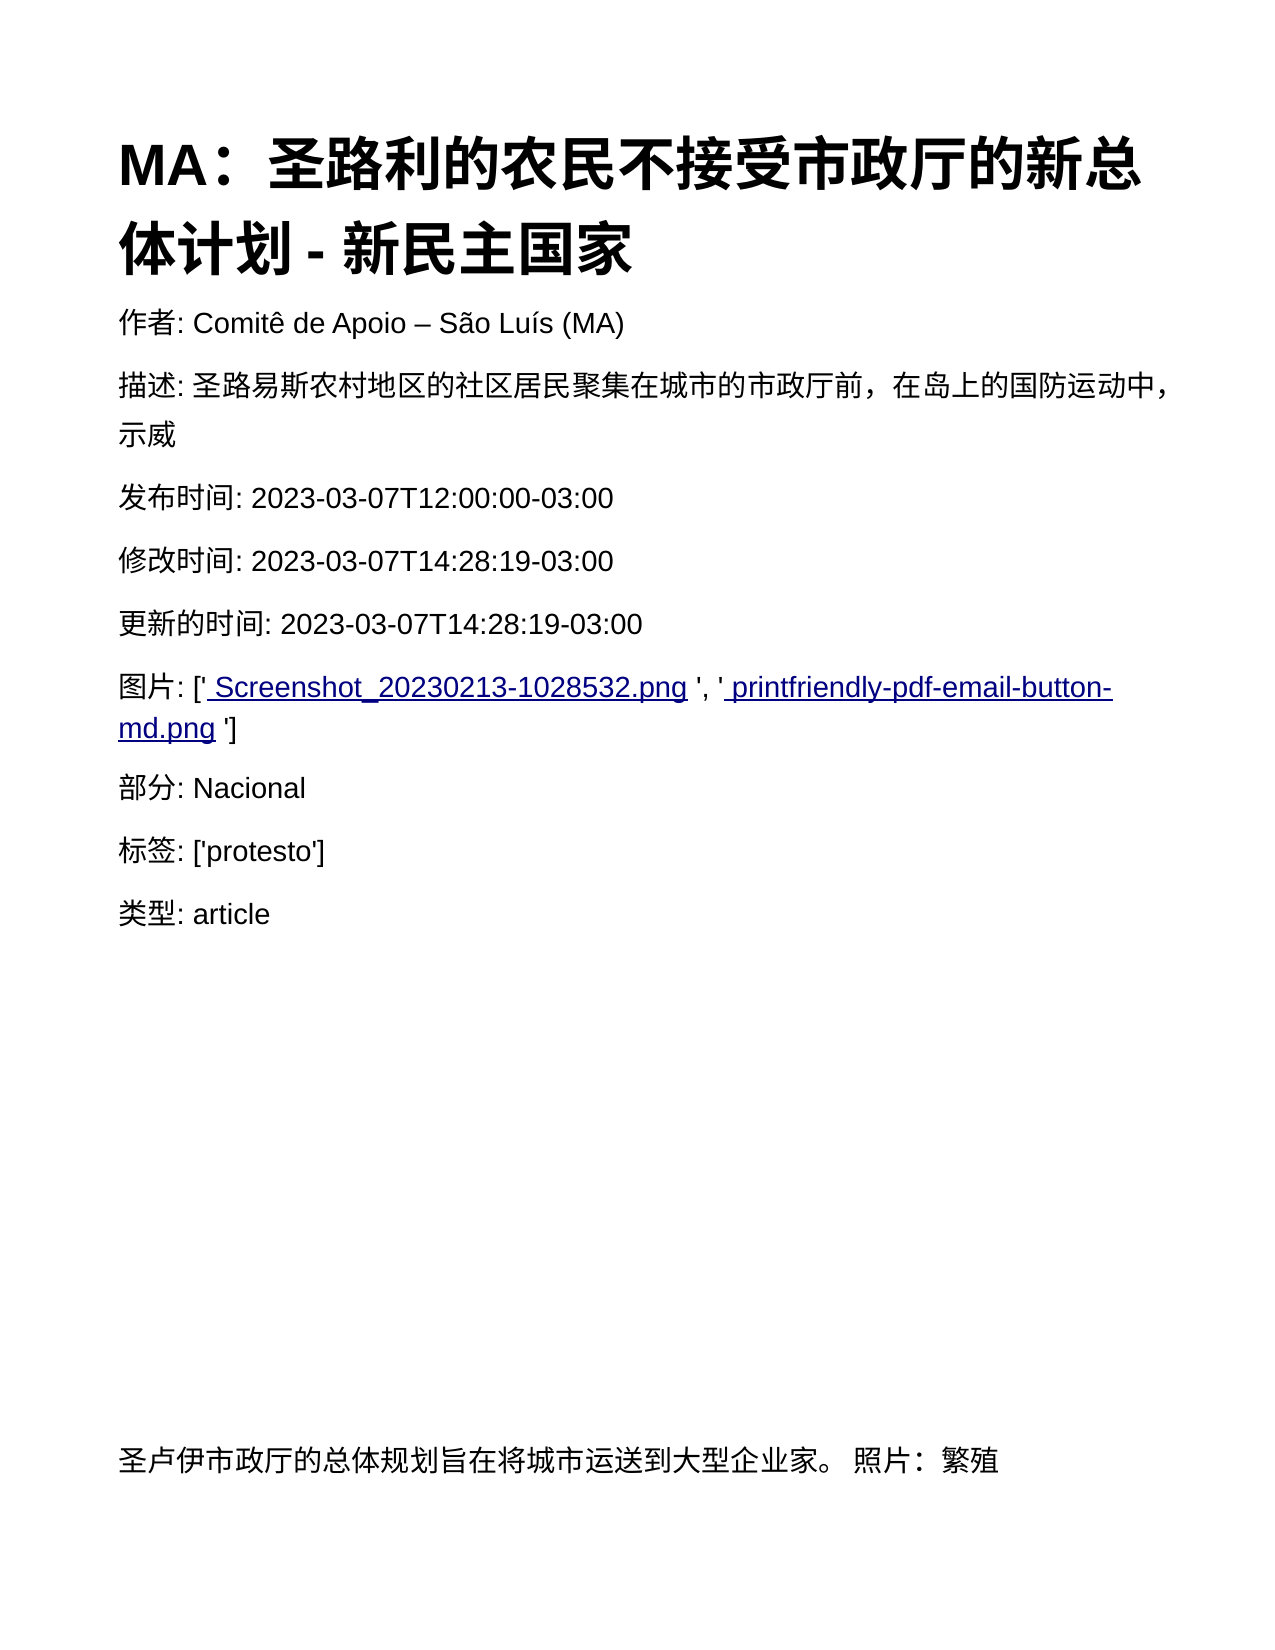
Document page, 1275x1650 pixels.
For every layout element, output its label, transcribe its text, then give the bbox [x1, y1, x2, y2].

text 修改时间: 2023-03-07T14:28:19-03:00 [118, 537, 1157, 580]
text 描述: 圣路易斯农村地区的社区居民聚集在城市的市政厅前，在岛上的国防运动中，示威 [118, 363, 1157, 453]
text 图片: [' Screenshot_20230213-1028532.png ', ' printfriendly-pdf-email-button-md.png '] [118, 664, 1157, 744]
text 部分: Nacional [118, 764, 1157, 806]
text 更新的时间: 2023-03-07T14:28:19-03:00 [118, 601, 1157, 643]
text 类型: article [118, 890, 1157, 933]
text 发布时间: 2023-03-07T12:00:00-03:00 [118, 474, 1157, 517]
text 作者: Comitê de Apoio – São Luís (MA) [118, 299, 1157, 342]
subtitle MA：圣路利的农民不接受市政厅的新总体计划 - 新民主国家 [118, 118, 1157, 287]
text 标签: ['protesto'] [118, 827, 1157, 869]
text 圣卢伊市政厅的总体规划旨在将城市运送到大型企业家。 照片：繁殖 [118, 953, 1157, 1479]
